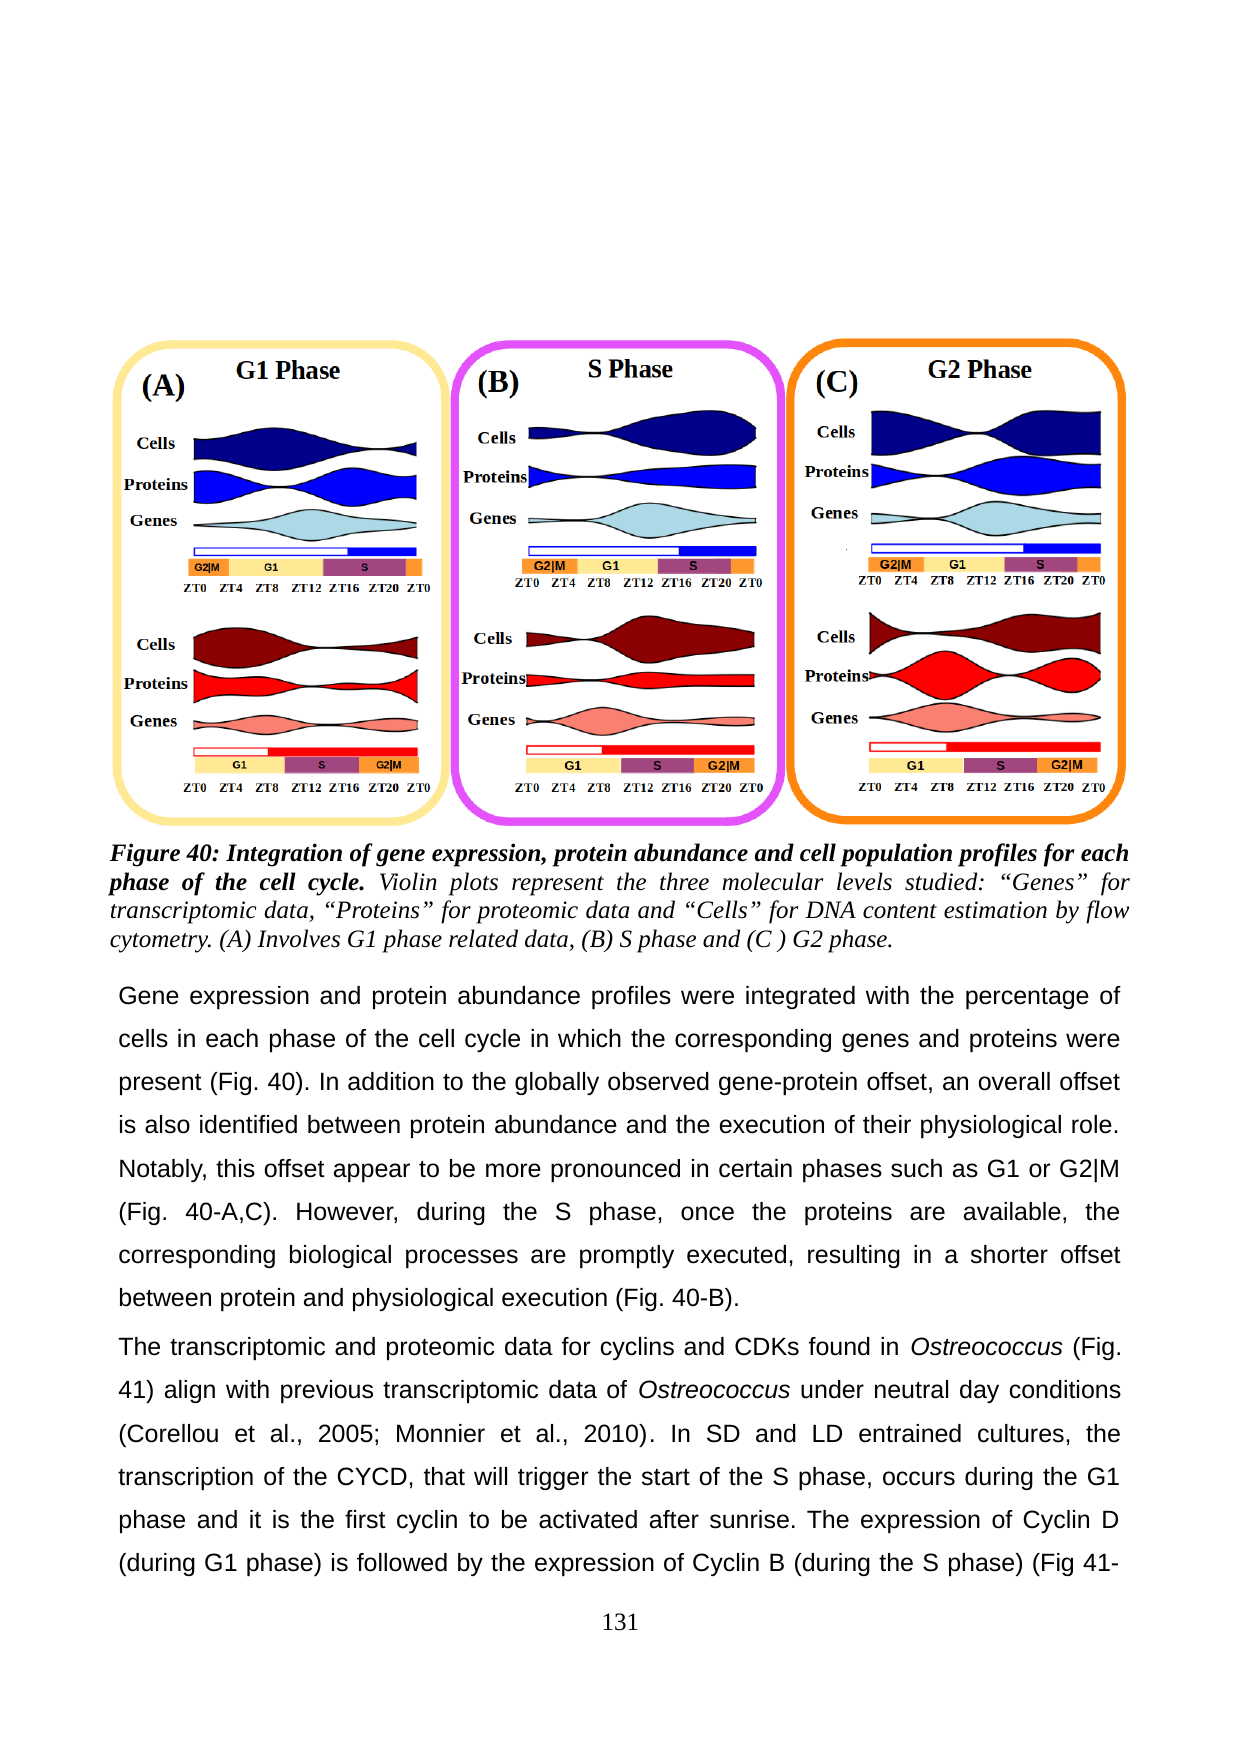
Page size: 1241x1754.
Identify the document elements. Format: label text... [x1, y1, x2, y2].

text Gene expression and protein abundance profiles were integrated with the percentage of cells in each phase of the cell cycle in which the corresponding genes and proteins were present (Fig. 40). In addition to the globally observed gene-protein offset, an overall offset is also identified between protein abundance and the execution of their physiological role. Notably, this offset appear to be more pronounced in certain phases such as G1 or G2|M (Fig. 40-A,C). However, during the S phase, once the proteins are available, the corresponding biological processes are promptly executed, resulting in a shorter offset between protein and physiological execution (Fig. 40-B). [109, 953, 1131, 1312]
picture [109, 335, 1131, 838]
text Figure 40: Integration of gene expression, protein abundance and cell population profiles for each phase of the cell cycle. Violin plots represent the three molecular levels studied: “Genes” for transcriptomic data, “Proteins” for proteomic data and “Cells” for DNA content estimation by flow cytometry. (A) Involves G1 phase related data, (B) S phase and (C ) G2 phase. [109, 838, 1131, 953]
text The transcriptomic and proteomic data for cyclins and CDKs found in Ostreococcus (Fig. 41) align with previous transcriptomic data of Ostreococcus under neutral day conditions (Corellou et al., 2005; Monnier et al., 2010)⁠. In SD and LD entrained cultures, the transcription of the CYCD, that will trigger the start of the S phase, occurs during the G1 phase and it is the first cyclin to be activated after sunrise. The expression of Cyclin D (during G1 phase) is followed by the expression of Cyclin B (during the S phase) (Fig 41- [118, 1332, 1122, 1577]
